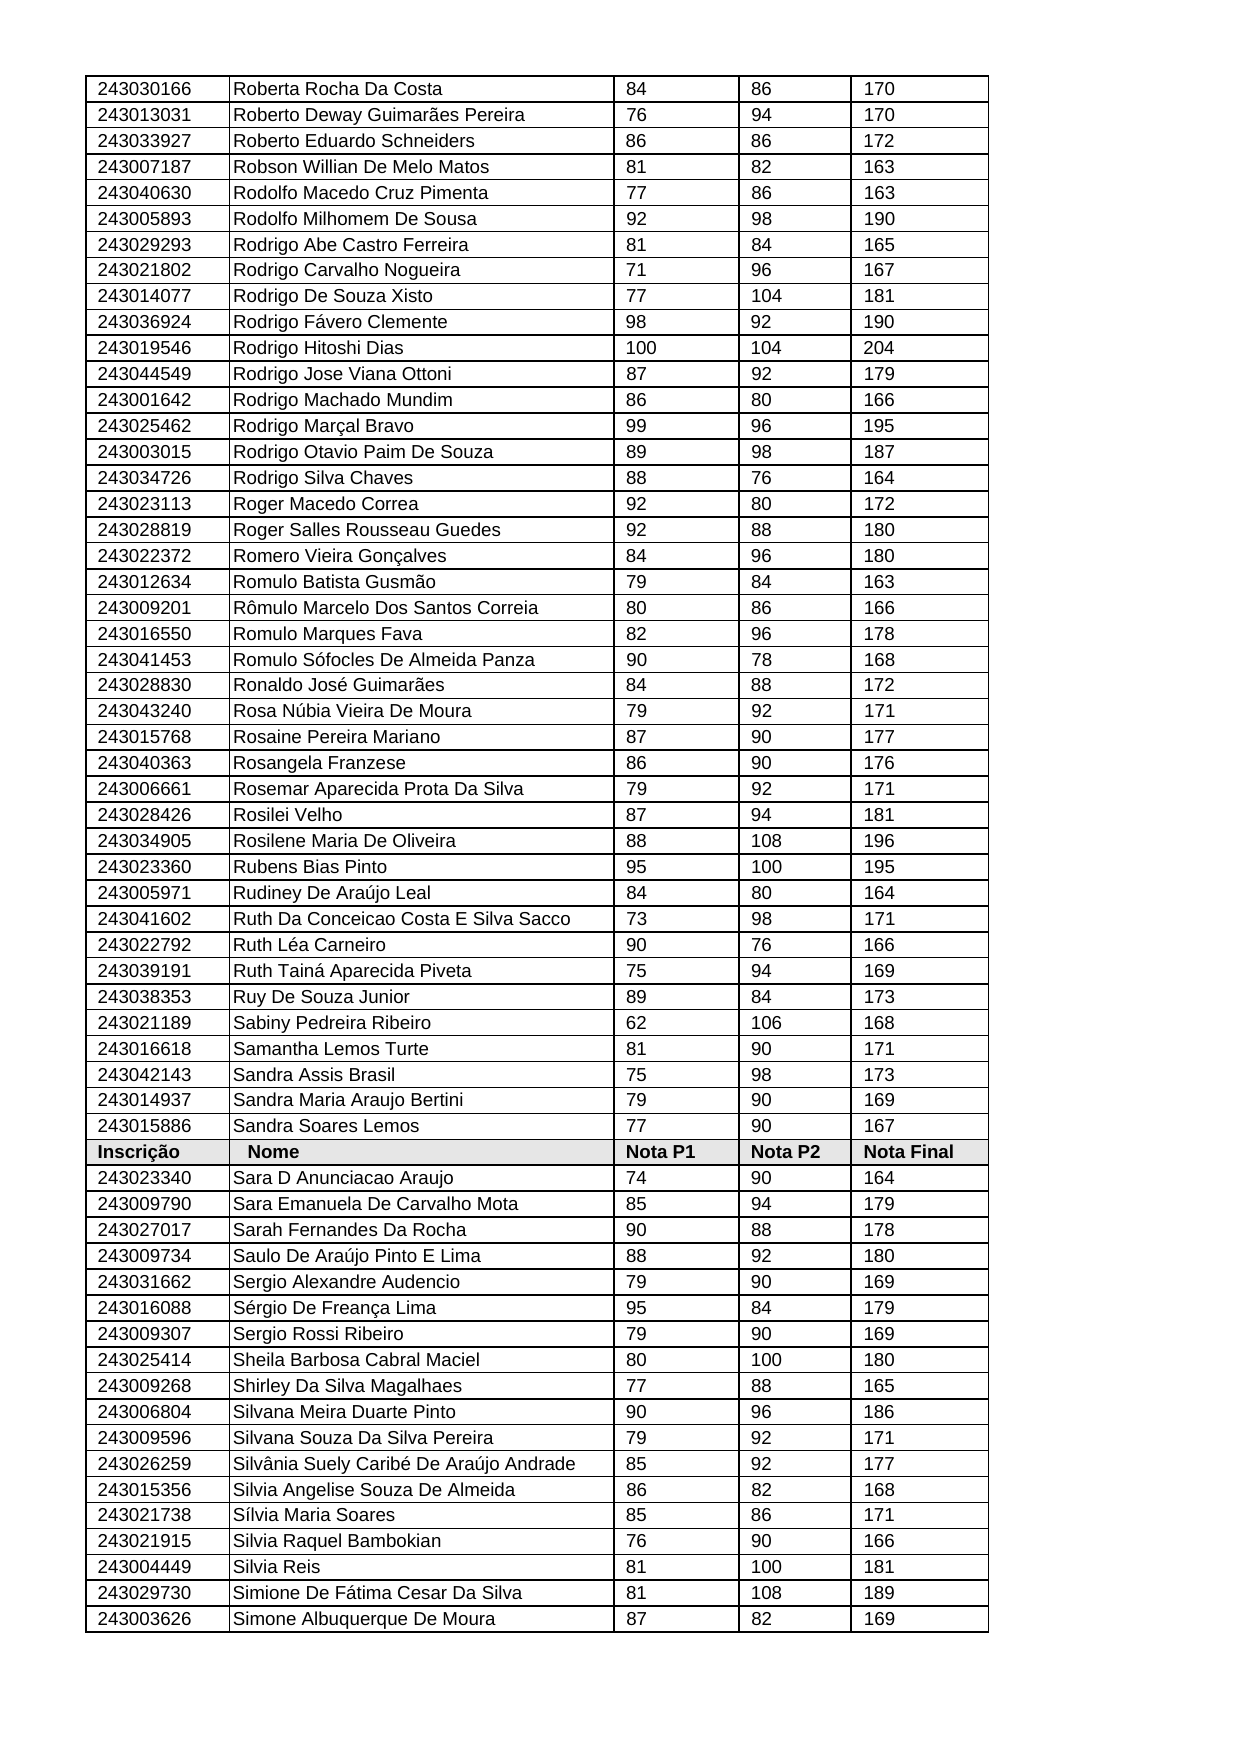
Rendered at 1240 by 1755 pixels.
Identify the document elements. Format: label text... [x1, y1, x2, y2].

table_cell Sara D Anunciacao Araujo [230, 1166, 613, 1190]
table_cell 243028426 [87, 803, 229, 827]
table_cell 166 [852, 595, 988, 620]
table_cell Samantha Lemos Turte [230, 1036, 613, 1061]
table_cell 172 [852, 492, 988, 516]
table_cell Sarah Fernandes Da Rocha [230, 1218, 613, 1242]
table_cell 104 [740, 284, 850, 308]
table_cell 243004449 [87, 1555, 229, 1579]
table_cell 92 [615, 492, 738, 516]
table_cell 86 [615, 1477, 738, 1502]
table_cell 79 [615, 1322, 738, 1346]
table_cell 74 [615, 1166, 738, 1190]
table_cell 80 [740, 881, 850, 905]
table_cell 78 [740, 647, 850, 672]
table_cell Rodrigo Silva Chaves [230, 466, 613, 490]
table_cell 243023360 [87, 855, 229, 879]
table_cell 243009268 [87, 1373, 229, 1398]
table_cell 164 [852, 466, 988, 490]
table_cell 243012634 [87, 570, 229, 594]
table_cell 81 [615, 1555, 738, 1579]
table_cell 88 [740, 673, 850, 697]
table_cell 76 [740, 933, 850, 957]
table_cell Nome [230, 1140, 613, 1164]
table_cell 90 [740, 1088, 850, 1112]
table_cell 243021189 [87, 1010, 229, 1035]
table_cell 90 [740, 1529, 850, 1553]
table_cell 84 [615, 673, 738, 697]
table_cell 76 [740, 466, 850, 490]
table_cell Robson Willian De Melo Matos [230, 155, 613, 179]
table_cell 243001642 [87, 388, 229, 412]
table_cell 243015356 [87, 1477, 229, 1502]
table_cell Rômulo Marcelo Dos Santos Correia [230, 595, 613, 620]
table_cell 77 [615, 180, 738, 205]
table_cell Rubens Bias Pinto [230, 855, 613, 879]
table_cell 243025462 [87, 414, 229, 438]
table_cell 165 [852, 232, 988, 257]
table_cell Romero Vieira Gonçalves [230, 543, 613, 568]
table_cell Sandra Maria Araujo Bertini [230, 1088, 613, 1112]
table_cell 243016088 [87, 1296, 229, 1320]
table_cell 90 [740, 725, 850, 749]
table_cell 80 [740, 492, 850, 516]
table_cell 190 [852, 206, 988, 231]
table_cell 243014077 [87, 284, 229, 308]
table_cell 81 [615, 232, 738, 257]
table_cell 171 [852, 1036, 988, 1061]
table_cell Simione De Fátima Cesar Da Silva [230, 1581, 613, 1605]
table_cell 92 [740, 1425, 850, 1450]
table_cell 243040630 [87, 180, 229, 205]
table_cell Sara Emanuela De Carvalho Mota [230, 1192, 613, 1216]
table_cell 81 [615, 155, 738, 179]
table_cell 92 [740, 310, 850, 334]
table_cell 100 [615, 336, 738, 360]
table_cell 106 [740, 1010, 850, 1035]
table_cell 171 [852, 1425, 988, 1450]
table_cell Roberto Eduardo Schneiders [230, 128, 613, 153]
table_cell 90 [740, 751, 850, 775]
table_cell 243041602 [87, 907, 229, 931]
table_cell 86 [740, 128, 850, 153]
table_cell 243015886 [87, 1114, 229, 1138]
table_cell 243023340 [87, 1166, 229, 1190]
table_cell 243027017 [87, 1218, 229, 1242]
table_cell 186 [852, 1400, 988, 1424]
table_cell 187 [852, 440, 988, 464]
table_cell 92 [740, 1451, 850, 1476]
table_cell Sergio Alexandre Audencio [230, 1270, 613, 1294]
table_cell 243025414 [87, 1348, 229, 1372]
table_cell 81 [615, 1036, 738, 1061]
table_cell 195 [852, 855, 988, 879]
table_cell 88 [740, 518, 850, 542]
table_cell 95 [615, 855, 738, 879]
table_cell 90 [740, 1114, 850, 1138]
table_cell Saulo De Araújo Pinto E Lima [230, 1244, 613, 1268]
table_cell 168 [852, 647, 988, 672]
table_cell 243028830 [87, 673, 229, 697]
table_cell 96 [740, 1400, 850, 1424]
table_cell Roger Macedo Correa [230, 492, 613, 516]
table_cell 94 [740, 958, 850, 983]
table_cell Sergio Rossi Ribeiro [230, 1322, 613, 1346]
table_cell 86 [615, 388, 738, 412]
table_cell Rosaine Pereira Mariano [230, 725, 613, 749]
table_cell 82 [615, 621, 738, 646]
table_cell 169 [852, 1270, 988, 1294]
table_cell 81 [615, 1581, 738, 1605]
table_cell 87 [615, 362, 738, 386]
table_cell 79 [615, 699, 738, 723]
table_cell 89 [615, 440, 738, 464]
table_cell Rodrigo Carvalho Nogueira [230, 258, 613, 282]
table_cell 87 [615, 1607, 738, 1631]
table_cell 243023113 [87, 492, 229, 516]
table_cell 243026259 [87, 1451, 229, 1476]
table_cell 181 [852, 284, 988, 308]
table_cell 243021802 [87, 258, 229, 282]
table_cell 180 [852, 518, 988, 542]
table_cell Sandra Soares Lemos [230, 1114, 613, 1138]
table_cell 195 [852, 414, 988, 438]
table_cell 166 [852, 388, 988, 412]
table_cell 178 [852, 621, 988, 646]
table_cell 90 [740, 1322, 850, 1346]
table_cell 243042143 [87, 1062, 229, 1087]
table_cell 96 [740, 258, 850, 282]
table_cell Rudiney De Araújo Leal [230, 881, 613, 905]
table_cell Nota P1 [615, 1140, 738, 1164]
table_cell 90 [740, 1036, 850, 1061]
table_cell 92 [615, 206, 738, 231]
table_cell 86 [740, 180, 850, 205]
table_cell 100 [740, 1348, 850, 1372]
table_cell 173 [852, 985, 988, 1009]
table_cell Silvana Meira Duarte Pinto [230, 1400, 613, 1424]
table_cell 85 [615, 1451, 738, 1476]
table_cell 243007187 [87, 155, 229, 179]
table_cell 95 [615, 1296, 738, 1320]
table_cell Romulo Marques Fava [230, 621, 613, 646]
table_cell 171 [852, 699, 988, 723]
table_cell 84 [740, 232, 850, 257]
table_cell 76 [615, 103, 738, 127]
table_cell 243029293 [87, 232, 229, 257]
table_cell 77 [615, 1373, 738, 1398]
table_cell 96 [740, 621, 850, 646]
table_cell 181 [852, 803, 988, 827]
table_cell 179 [852, 1192, 988, 1216]
table_cell 89 [615, 985, 738, 1009]
table_cell 86 [615, 751, 738, 775]
table_cell 196 [852, 829, 988, 853]
table_cell 243016550 [87, 621, 229, 646]
table_cell 85 [615, 1503, 738, 1527]
table_cell 90 [740, 1166, 850, 1190]
table_cell 189 [852, 1581, 988, 1605]
table_cell 84 [740, 570, 850, 594]
table_cell Rosa Núbia Vieira De Moura [230, 699, 613, 723]
table_cell 243009790 [87, 1192, 229, 1216]
table_cell 166 [852, 1529, 988, 1553]
table_cell 171 [852, 907, 988, 931]
table_cell Rosilene Maria De Oliveira [230, 829, 613, 853]
table_cell 243031662 [87, 1270, 229, 1294]
table_cell Sílvia Maria Soares [230, 1503, 613, 1527]
table_cell 163 [852, 570, 988, 594]
table_cell Ronaldo José Guimarães [230, 673, 613, 697]
table_cell 104 [740, 336, 850, 360]
table_cell 94 [740, 103, 850, 127]
table_cell 84 [740, 985, 850, 1009]
table_cell Rosemar Aparecida Prota Da Silva [230, 777, 613, 801]
table_cell Rodrigo Machado Mundim [230, 388, 613, 412]
table_cell 108 [740, 1581, 850, 1605]
table_cell 243013031 [87, 103, 229, 127]
table_cell 243034726 [87, 466, 229, 490]
table_cell 86 [740, 77, 850, 101]
table_cell 243033927 [87, 128, 229, 153]
table_cell Rosilei Velho [230, 803, 613, 827]
table_cell 86 [615, 128, 738, 153]
table_cell 243040363 [87, 751, 229, 775]
table_cell Romulo Batista Gusmão [230, 570, 613, 594]
table_cell 243009734 [87, 1244, 229, 1268]
table_cell Rodolfo Macedo Cruz Pimenta [230, 180, 613, 205]
table_cell 243039191 [87, 958, 229, 983]
table_cell 80 [615, 595, 738, 620]
table_cell 82 [740, 1477, 850, 1502]
table_cell Rodrigo Abe Castro Ferreira [230, 232, 613, 257]
table_cell 170 [852, 103, 988, 127]
table_cell Romulo Sófocles De Almeida Panza [230, 647, 613, 672]
table_cell 87 [615, 803, 738, 827]
table_cell Ruy De Souza Junior [230, 985, 613, 1009]
table_cell 98 [740, 1062, 850, 1087]
table_cell 169 [852, 1088, 988, 1112]
table_cell 84 [615, 881, 738, 905]
table_cell 243009596 [87, 1425, 229, 1450]
table_cell Ruth Da Conceicao Costa E Silva Sacco [230, 907, 613, 931]
table_cell 165 [852, 1373, 988, 1398]
table_cell 163 [852, 155, 988, 179]
table_cell 243015768 [87, 725, 229, 749]
table_cell 172 [852, 673, 988, 697]
table_cell Rodrigo Hitoshi Dias [230, 336, 613, 360]
table_cell 94 [740, 803, 850, 827]
table_cell 73 [615, 907, 738, 931]
table_cell 243019546 [87, 336, 229, 360]
table_cell 108 [740, 829, 850, 853]
table_cell 85 [615, 1192, 738, 1216]
table_cell 84 [740, 1296, 850, 1320]
table_cell 180 [852, 543, 988, 568]
table_cell Shirley Da Silva Magalhaes [230, 1373, 613, 1398]
table_cell Ruth Léa Carneiro [230, 933, 613, 957]
table_cell Silvia Raquel Bambokian [230, 1529, 613, 1553]
table_cell 92 [740, 777, 850, 801]
table_cell 243009307 [87, 1322, 229, 1346]
table_cell 190 [852, 310, 988, 334]
table_cell 99 [615, 414, 738, 438]
table_cell 90 [615, 1218, 738, 1242]
table_cell 164 [852, 1166, 988, 1190]
table_cell 243028819 [87, 518, 229, 542]
table_cell Rodrigo Otavio Paim De Souza [230, 440, 613, 464]
table_cell 80 [740, 388, 850, 412]
table_cell Rosangela Franzese [230, 751, 613, 775]
table_cell 243009201 [87, 595, 229, 620]
table_cell 243014937 [87, 1088, 229, 1112]
table_cell 77 [615, 284, 738, 308]
table_cell 168 [852, 1010, 988, 1035]
table_cell 164 [852, 881, 988, 905]
table_cell 90 [615, 647, 738, 672]
table_cell 92 [615, 518, 738, 542]
table_cell 98 [740, 206, 850, 231]
table_cell Nota Final [852, 1140, 988, 1164]
table_cell 243030166 [87, 77, 229, 101]
table_cell 172 [852, 128, 988, 153]
table_cell 243036924 [87, 310, 229, 334]
table_cell 88 [740, 1373, 850, 1398]
table_cell 171 [852, 777, 988, 801]
table_cell 94 [740, 1192, 850, 1216]
table_cell 88 [615, 829, 738, 853]
table_cell 90 [615, 933, 738, 957]
table_cell 76 [615, 1529, 738, 1553]
table_cell 87 [615, 725, 738, 749]
table_cell 92 [740, 362, 850, 386]
table_cell 86 [740, 595, 850, 620]
table_cell 177 [852, 725, 988, 749]
table_cell Sheila Barbosa Cabral Maciel [230, 1348, 613, 1372]
table_cell 169 [852, 1607, 988, 1631]
table_cell 180 [852, 1244, 988, 1268]
table_cell Roberto Deway Guimarães Pereira [230, 103, 613, 127]
table_cell 84 [615, 543, 738, 568]
table_cell 71 [615, 258, 738, 282]
table_cell 75 [615, 1062, 738, 1087]
table_cell 163 [852, 180, 988, 205]
table_cell 243005971 [87, 881, 229, 905]
table_cell Silvânia Suely Caribé De Araújo Andrade [230, 1451, 613, 1476]
table_cell 243005893 [87, 206, 229, 231]
table_cell 179 [852, 362, 988, 386]
table_cell 166 [852, 933, 988, 957]
table_cell 84 [615, 77, 738, 101]
table_cell 100 [740, 1555, 850, 1579]
table_cell Rodrigo Jose Viana Ottoni [230, 362, 613, 386]
table_cell 243041453 [87, 647, 229, 672]
table_cell Sérgio De Freança Lima [230, 1296, 613, 1320]
table_cell 82 [740, 155, 850, 179]
table_cell Silvana Souza Da Silva Pereira [230, 1425, 613, 1450]
table_cell 243044549 [87, 362, 229, 386]
table_cell 243038353 [87, 985, 229, 1009]
table_cell 243003626 [87, 1607, 229, 1631]
table_cell 171 [852, 1503, 988, 1527]
table_cell Inscrição [87, 1140, 229, 1164]
table_cell 90 [615, 1400, 738, 1424]
table_cell 90 [740, 1270, 850, 1294]
table_cell 167 [852, 258, 988, 282]
table_cell 176 [852, 751, 988, 775]
table_cell 243003015 [87, 440, 229, 464]
table_cell 88 [615, 466, 738, 490]
table_cell 100 [740, 855, 850, 879]
table_cell Simone Albuquerque De Moura [230, 1607, 613, 1631]
table_cell 80 [615, 1348, 738, 1372]
table_cell 86 [740, 1503, 850, 1527]
table_cell 243016618 [87, 1036, 229, 1061]
table_cell 88 [615, 1244, 738, 1268]
table_cell 177 [852, 1451, 988, 1476]
table_cell 169 [852, 1322, 988, 1346]
table_cell Ruth Tainá Aparecida Piveta [230, 958, 613, 983]
table_cell 98 [740, 907, 850, 931]
table_cell Nota P2 [740, 1140, 850, 1164]
table_cell 96 [740, 414, 850, 438]
table_cell 243029730 [87, 1581, 229, 1605]
table_cell 180 [852, 1348, 988, 1372]
table_cell 170 [852, 77, 988, 101]
table_cell 243034905 [87, 829, 229, 853]
table_cell 77 [615, 1114, 738, 1138]
table_cell 98 [615, 310, 738, 334]
table_cell Sandra Assis Brasil [230, 1062, 613, 1087]
table_cell 179 [852, 1296, 988, 1320]
table_cell 92 [740, 699, 850, 723]
table_cell 243022792 [87, 933, 229, 957]
table_cell Roger Salles Rousseau Guedes [230, 518, 613, 542]
table_cell 79 [615, 1270, 738, 1294]
table_cell 243006661 [87, 777, 229, 801]
table_cell 96 [740, 543, 850, 568]
table_cell 79 [615, 1088, 738, 1112]
table_cell Rodolfo Milhomem De Sousa [230, 206, 613, 231]
table_cell 243006804 [87, 1400, 229, 1424]
table_cell Silvia Angelise Souza De Almeida [230, 1477, 613, 1502]
table_cell 243043240 [87, 699, 229, 723]
table_cell Rodrigo Fávero Clemente [230, 310, 613, 334]
table_cell Rodrigo Marçal Bravo [230, 414, 613, 438]
table_cell 75 [615, 958, 738, 983]
table_cell 62 [615, 1010, 738, 1035]
table_cell 79 [615, 777, 738, 801]
table_cell Rodrigo De Souza Xisto [230, 284, 613, 308]
table_cell 173 [852, 1062, 988, 1087]
table_cell Roberta Rocha Da Costa [230, 77, 613, 101]
table_cell 82 [740, 1607, 850, 1631]
table_cell 79 [615, 570, 738, 594]
table_cell 79 [615, 1425, 738, 1450]
table_cell 88 [740, 1218, 850, 1242]
table_cell 243022372 [87, 543, 229, 568]
table_cell 169 [852, 958, 988, 983]
table_cell 92 [740, 1244, 850, 1268]
table_cell 204 [852, 336, 988, 360]
table_cell 243021915 [87, 1529, 229, 1553]
table_cell Silvia Reis [230, 1555, 613, 1579]
table_cell 243021738 [87, 1503, 229, 1527]
table_cell 98 [740, 440, 850, 464]
table_cell 168 [852, 1477, 988, 1502]
table_cell 178 [852, 1218, 988, 1242]
table_cell 181 [852, 1555, 988, 1579]
table_cell Sabiny Pedreira Ribeiro [230, 1010, 613, 1035]
table_cell 167 [852, 1114, 988, 1138]
